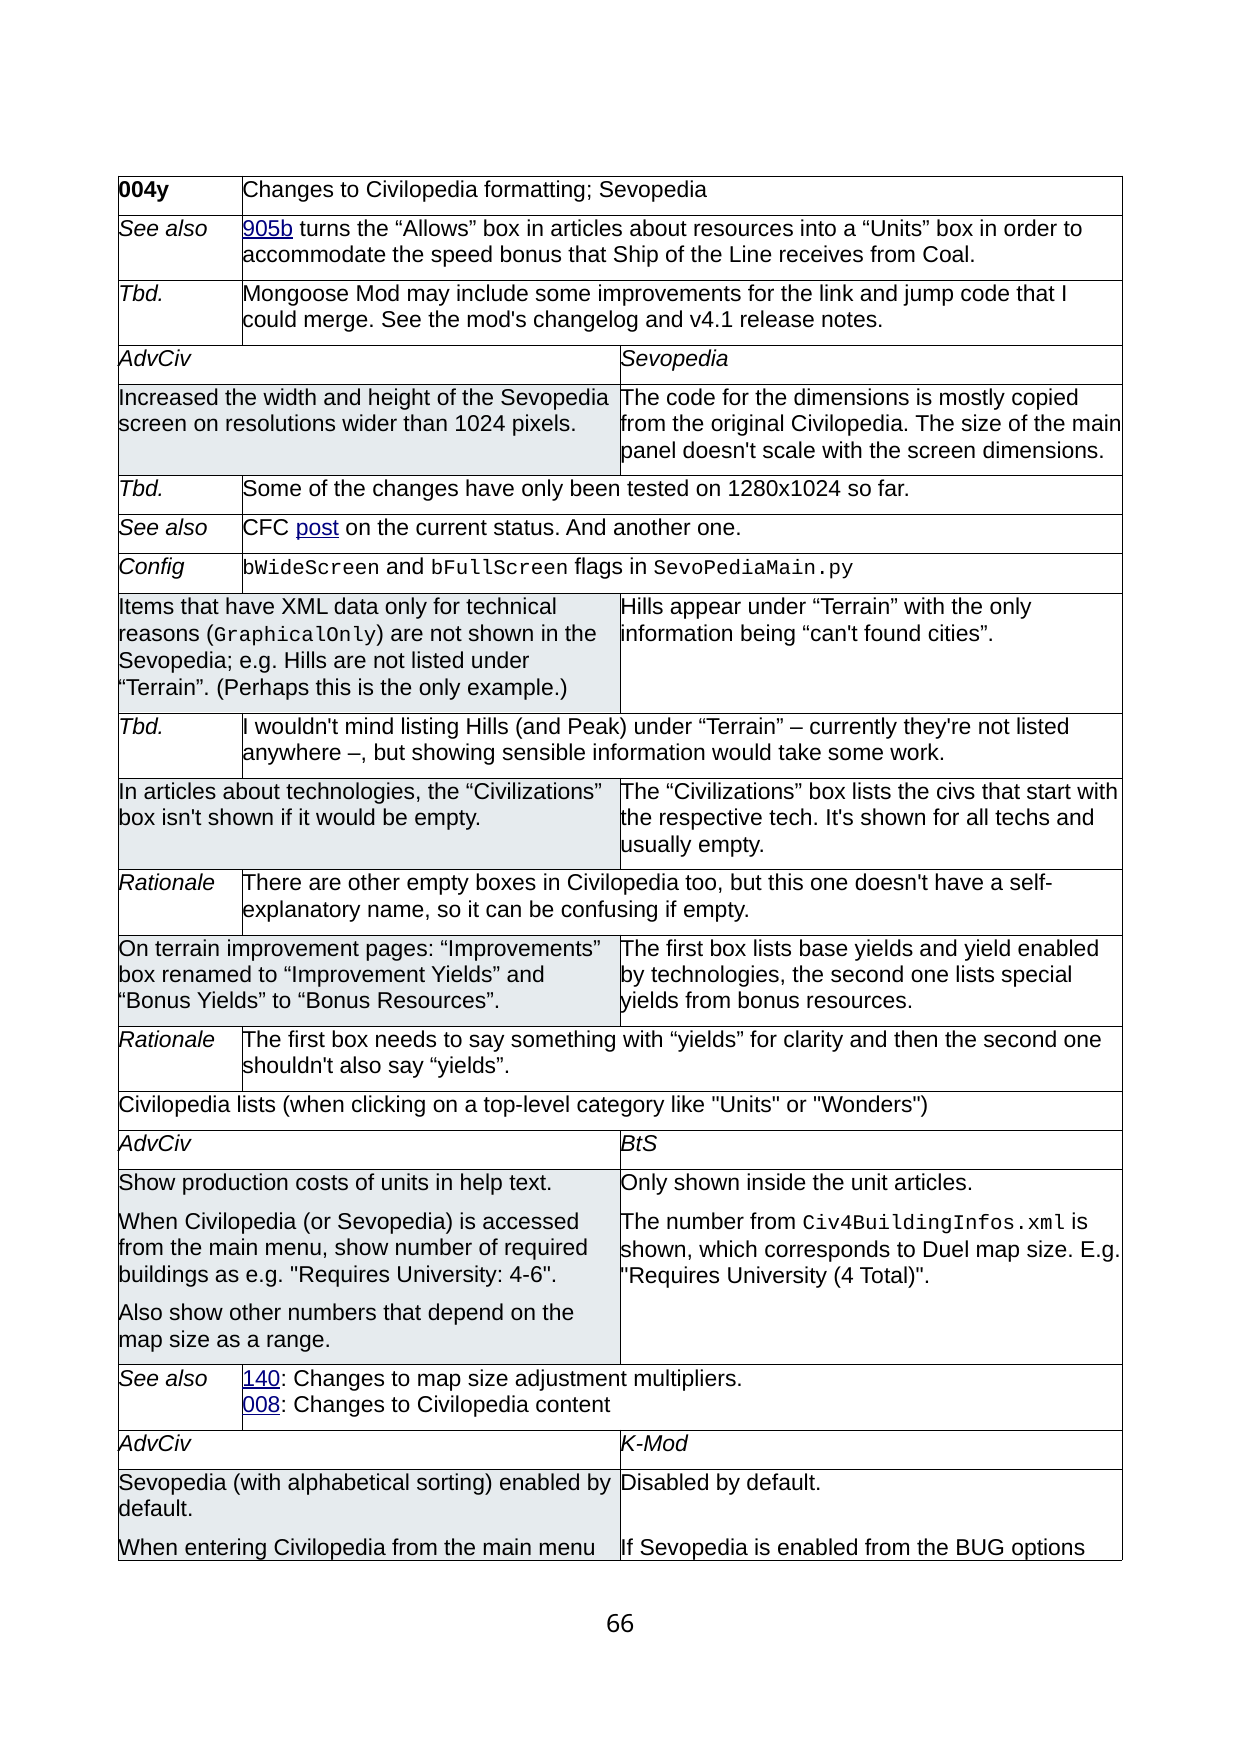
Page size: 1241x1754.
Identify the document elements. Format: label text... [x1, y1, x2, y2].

table_cell Sevopedia (with alphabetical sorting) enabled by default. When entering Civilopedia from the main menu [119, 1470, 620, 1560]
table_cell Only shown inside the unit articles. The number from Civ4BuildingInfos.xml is shown, which corresponds to Duel map size. E.g. "Requires University (4 Total)". [621, 1170, 1122, 1364]
table_cell 140: Changes to map size adjustment multipliers. 008: Changes to Civilopedia content [243, 1365, 1122, 1429]
table_cell Rationale [119, 1027, 242, 1091]
table_cell Sevopedia [621, 346, 1122, 384]
table_cell Mongoose Mod may include some improvements for the link and jump code that I could merge. See the mod's changelog and v4.1 release notes. [243, 281, 1122, 345]
table_cell Rationale [119, 870, 242, 934]
table_cell See also [119, 515, 242, 553]
table_cell Config [119, 554, 242, 593]
table_cell The first box lists base yields and yield enabled by technologies, the second one lists special yields from bonus resources. [621, 936, 1122, 1026]
table_cell Hills appear under “Terrain” with the only information being “can't found cities”. [621, 594, 1122, 712]
table_cell Tbd. [119, 281, 242, 345]
table_cell AdvCiv [119, 1431, 620, 1468]
table_cell BtS [621, 1131, 1122, 1169]
table_cell Increased the width and height of the Sevopedia screen on resolutions wider than 1024 pixels. [119, 385, 620, 475]
table_header Changes to Civilopedia formatting; Sevopedia [243, 177, 1122, 214]
table_cell Show production costs of units in help text. When Civilopedia (or Sevopedia) is accessed from the main menu, show number of required buildings as e.g. "Requires University: 4-6". Also show other numbers that depend on the map size as a range. [119, 1170, 620, 1364]
table_cell The first box needs to say something with “yields” for clarity and then the second one shouldn't also say “yields”. [243, 1027, 1122, 1091]
table_header 004y [119, 177, 242, 214]
table_cell On terrain improvement pages: “Improvements” box renamed to “Improvement Yields” and “Bonus Yields” to “Bonus Resources”. [119, 936, 620, 1026]
table_cell 905b turns the “Allows” box in articles about resources into a “Units” box in order to accommodate the speed bonus that Ship of the Line receives from Coal. [243, 216, 1122, 280]
table_cell I wouldn't mind listing Hills (and Peak) under “Terrain” – currently they're not listed anywhere –, but showing sensible information would take some work. [243, 714, 1122, 778]
table_cell Some of the changes have only been tested on 1280x1024 so far. [243, 476, 1122, 514]
table_cell See also [119, 1365, 242, 1429]
table_cell Disabled by default. If Sevopedia is enabled from the BUG options [621, 1470, 1122, 1560]
table_cell AdvCiv [119, 1131, 620, 1169]
table_cell Tbd. [119, 476, 242, 514]
table_cell Items that have XML data only for technical reasons (GraphicalOnly) are not shown in the Sevopedia; e.g. Hills are not listed under “Terrain”. (Perhaps this is the only example.) [119, 594, 620, 712]
table_cell K-Mod [621, 1431, 1122, 1468]
table_cell bWideScreen and bFullScreen flags in SevoPediaMain.py [243, 554, 1122, 593]
table_cell Tbd. [119, 714, 242, 778]
table_cell There are other empty boxes in Civilopedia too, but this one doesn't have a self-explanatory name, so it can be confusing if empty. [243, 870, 1122, 934]
table_cell Civilopedia lists (when clicking on a top-level category like "Units" or "Wonders") [119, 1092, 1122, 1130]
table_cell AdvCiv [119, 346, 620, 384]
table_cell The “Civilizations” box lists the civs that start with the respective tech. It's shown for all techs and usually empty. [621, 779, 1122, 869]
table_cell CFC post on the current status. And another one. [243, 515, 1122, 553]
table_cell In articles about technologies, the “Civilizations” box isn't shown if it would be empty. [119, 779, 620, 869]
table_cell The code for the dimensions is mostly copied from the original Civilopedia. The size of the main panel doesn't scale with the screen dimensions. [621, 385, 1122, 475]
table_cell See also [119, 216, 242, 280]
